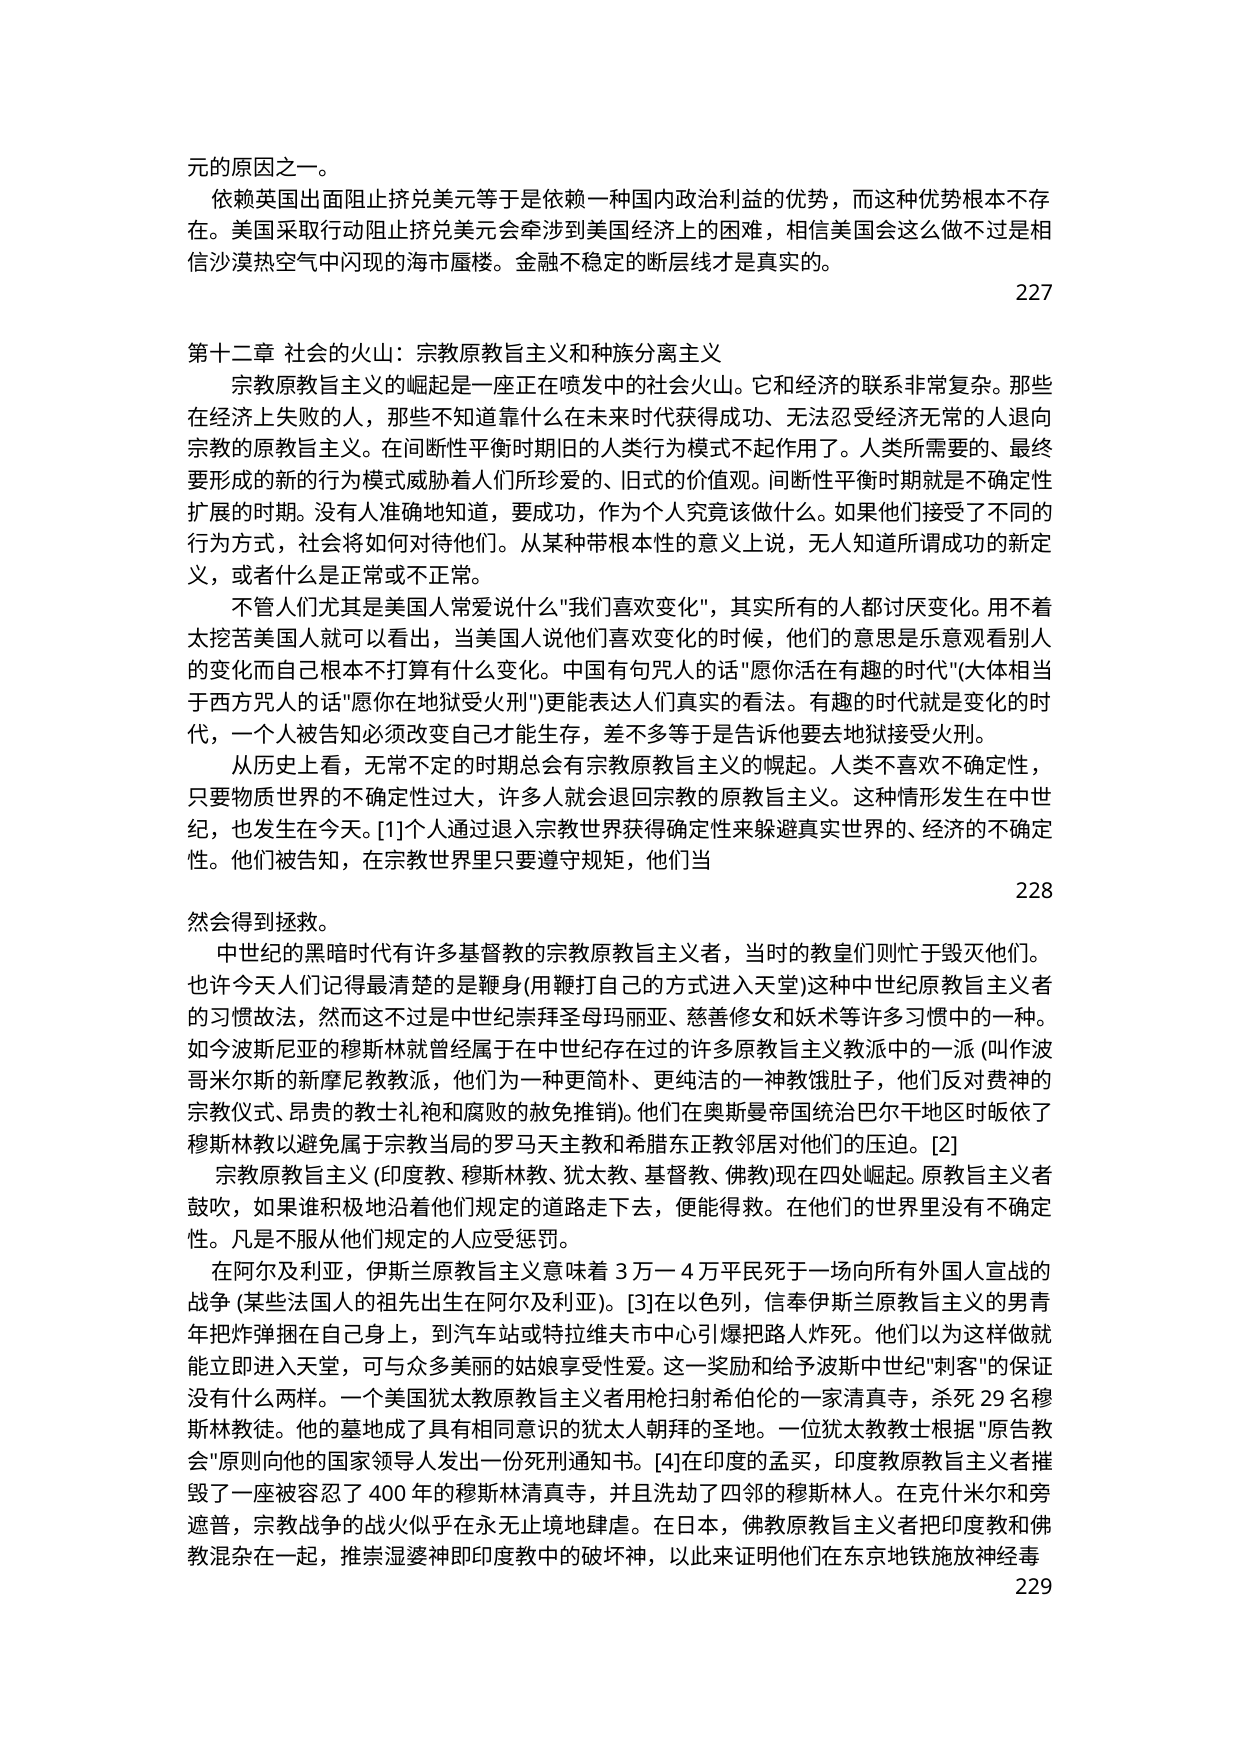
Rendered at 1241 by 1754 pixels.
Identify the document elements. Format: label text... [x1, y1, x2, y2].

text 宗教原教旨主义 (印度教、穆斯林教、犹太教、基督教、佛教)现在四处崛起。原教旨主义者鼓吹，如果谁积极地沿着他们规定的道路走下去，便能得救。在他们的世界里没有不确定性。凡是不服从他们规定的人应受惩罚。 [187, 1158, 1053, 1254]
text 在阿尔及利亚，伊斯兰原教旨主义意味着3万一4万平民死于一场向所有外国人宣战的战争 (某些法国人的祖先出生在阿尔及利亚)。[3]在以色列，信奉伊斯兰原教旨主义的男青年把炸弹捆在自己身上，到汽车站或特拉维夫市中心引爆把路人炸死。他们以为这样做就能立即进入天堂，可与众多美丽的姑娘享受性爱。这一奖励和给予波斯中世纪"刺客"的保证没有什么两样。一个美国犹太教原教旨主义者用枪扫射希伯伦的一家清真寺，杀死29名穆斯林教徒。他的墓地成了具有相同意识的犹太人朝拜的圣地。一位犹太教教士根据"原告教会"原则向他的国家领导人发出一份死刑通知书。[4]在印度的孟买，印度教原教旨主义者摧毁了一座被容忍了400年的穆斯林清真寺，并且洗劫了四邻的穆斯林人。在克什米尔和旁遮普，宗教战争的战火似乎在永无止境地肆虐。在日本，佛教原教旨主义者把印度教和佛教混杂在一起，推崇湿婆神即印度教中的破坏神，以此来证明他们在东京地铁施放神经毒 [187, 1254, 1053, 1571]
text 依赖英国出面阻止挤兑美元等于是依赖一种国内政治利益的优势，而这种优势根本不存在。美国采取行动阻止挤兑美元会牵涉到美国经济上的困难，相信美国会这么做不过是相信沙漠热空气中闪现的海市蜃楼。金融不稳定的断层线才是真实的。 [187, 182, 1053, 277]
text 第十二章 社会的火山：宗教原教旨主义和种族分离主义 [187, 336, 1053, 368]
text 不管人们尤其是美国人常爱说什么"我们喜欢变化"，其实所有的人都讨厌变化。用不着太挖苦美国人就可以看出，当美国人说他们喜欢变化的时候，他们的意思是乐意观看别人的变化而自己根本不打算有什么变化。中国有句咒人的话"愿你活在有趣的时代"(大体相当于西方咒人的话"愿你在地狱受火刑")更能表达人们真实的看法。有趣的时代就是变化的时代，一个人被告知必须改变自己才能生存，差不多等于是告诉他要去地狱接受火刑。 [187, 589, 1053, 748]
text 从历史上看，无常不定的时期总会有宗教原教旨主义的幌起。人类不喜欢不确定性，只要物质世界的不确定性过大，许多人就会退回宗教的原教旨主义。这种情形发生在中世纪，也发生在今天。[1]个人通过退入宗教世界获得确定性来躲避真实世界的、经济的不确定性。他们被告知，在宗教世界里只要遵守规矩，他们当 [187, 748, 1053, 875]
text 227 [187, 277, 1053, 306]
text 229 [187, 1571, 1053, 1601]
text 宗教原教旨主义的崛起是一座正在喷发中的社会火山。它和经济的联系非常复杂。那些在经济上失败的人，那些不知道靠什么在未来时代获得成功、无法忍受经济无常的人退向宗教的原教旨主义。在间断性平衡时期旧的人类行为模式不起作用了。人类所需要的、最终要形成的新的行为模式威胁着人们所珍爱的、旧式的价值观。间断性平衡时期就是不确定性扩展的时期。没有人准确地知道，要成功，作为个人究竟该做什么。如果他们接受了不同的行为方式，社会将如何对待他们。从某种带根本性的意义上说，无人知道所谓成功的新定义，或者什么是正常或不正常。 [187, 368, 1053, 589]
text 元的原因之一。 [187, 150, 1053, 182]
text 中世纪的黑暗时代有许多基督教的宗教原教旨主义者，当时的教皇们则忙于毁灭他们。也许今天人们记得最清楚的是鞭身(用鞭打自己的方式进入天堂)这种中世纪原教旨主义者的习惯故法，然而这不过是中世纪崇拜圣母玛丽亚、慈善修女和妖术等许多习惯中的一种。如今波斯尼亚的穆斯林就曾经属于在中世纪存在过的许多原教旨主义教派中的一派 (叫作波哥米尔斯的新摩尼教教派，他们为一种更简朴、更纯洁的一神教饿肚子，他们反对费神的宗教仪式、昂贵的教士礼袍和腐败的赦免推销)。他们在奥斯曼帝国统治巴尔干地区时皈依了穆斯林教以避免属于宗教当局的罗马天主教和希腊东正教邻居对他们的压迫。[2] [187, 936, 1053, 1158]
text 然会得到拯救。 [187, 905, 1053, 936]
text 228 [187, 875, 1053, 905]
